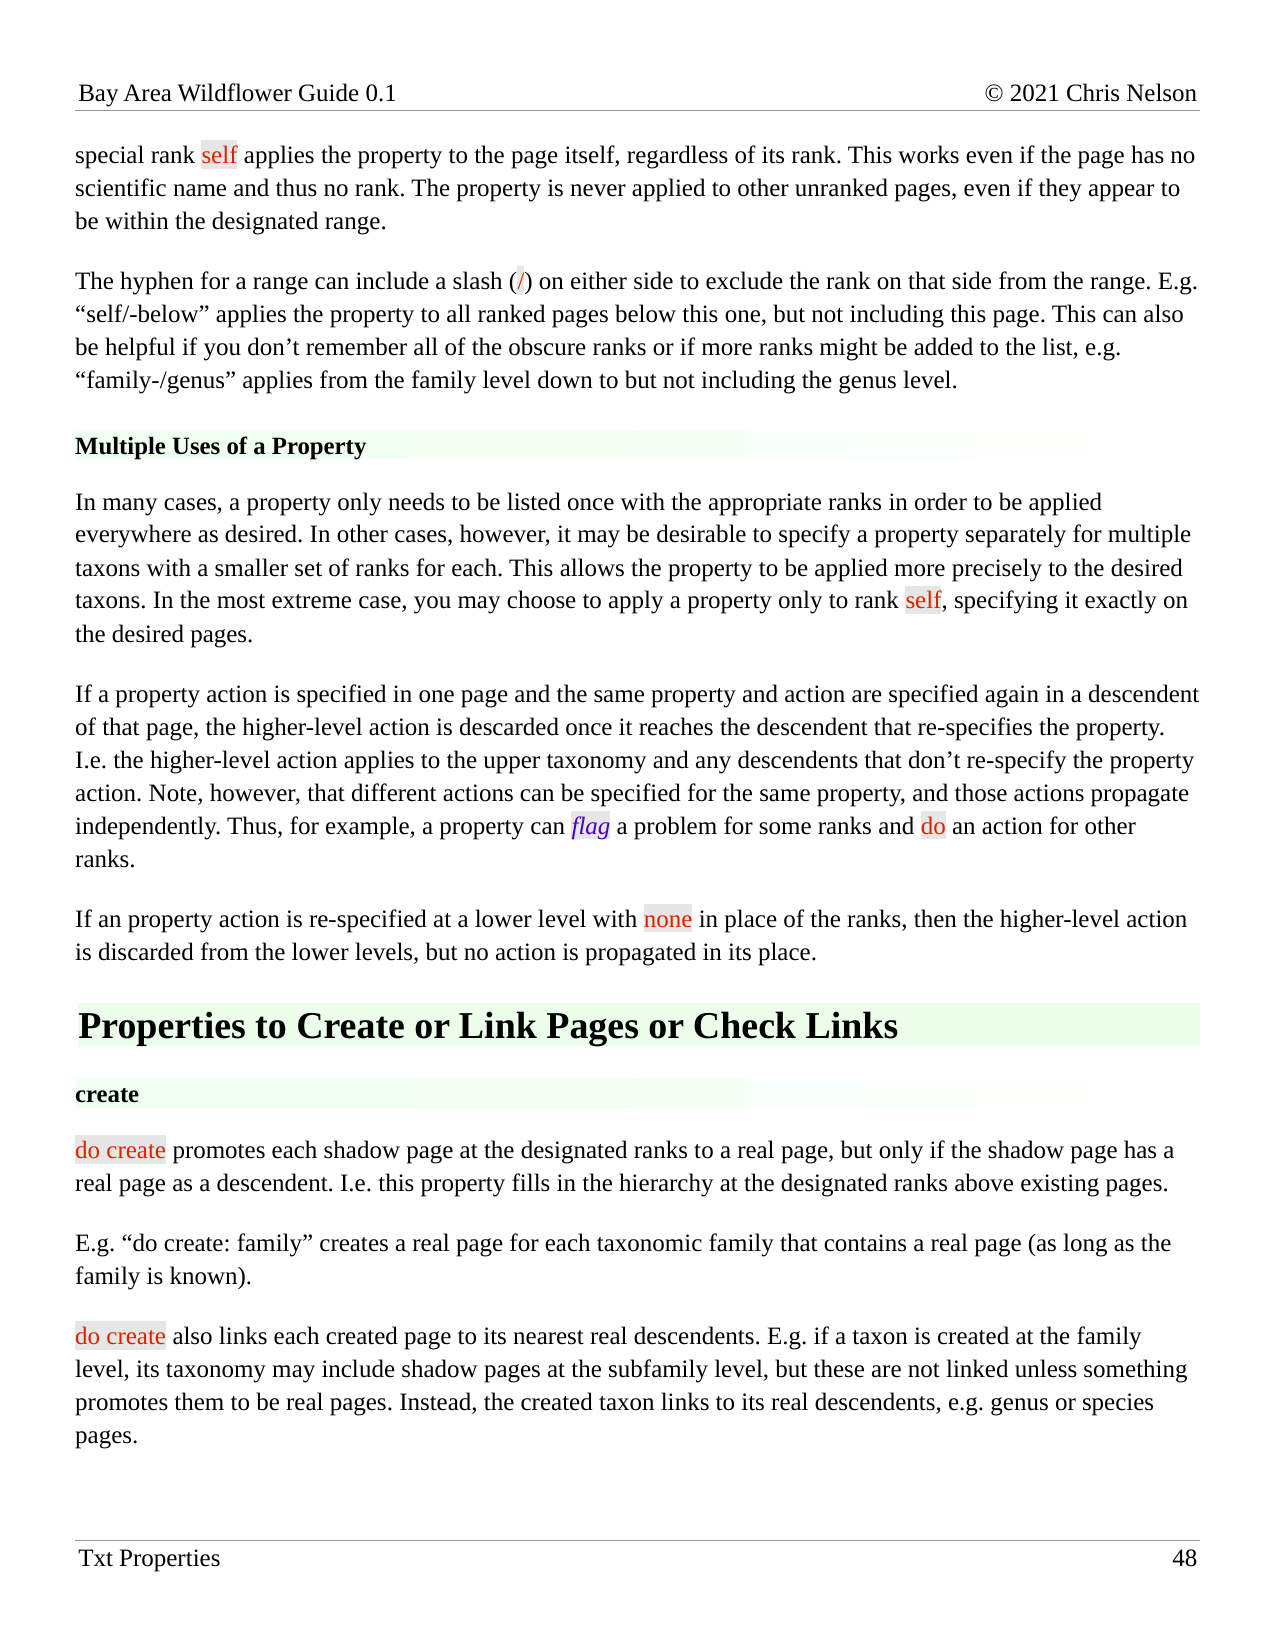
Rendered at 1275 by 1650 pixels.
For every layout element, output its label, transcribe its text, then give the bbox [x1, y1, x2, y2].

subtitle Properties to Create or Link Pages or Check Links [78, 1003, 1200, 1046]
text If a property action is specified in one page and the same property and action are specified again in a descendent of that page, the higher-level action is descarded once it reaches the descendent that re-specifies the property. I.e. the higher-level action applies to the upper taxonomy and any descendents that don’t re-specify the property action. Note, however, that different actions can be specified for the same property, and those actions propagate independently. Thus, for example, a property can flag a problem for some ranks and do an action for other ranks. [75, 679, 1200, 872]
text special rank self applies the property to the page itself, regardless of its rank. This works even if the page has no scientific name and thus no rank. The property is never applied to other unranked pages, even if they appear to be within the designated range. [75, 140, 1200, 235]
text do create also links each created page to its nearest real descendents. E.g. if a taxon is created at the family level, its taxonomy may include shadow pages at the subfamily level, but these are not linked unless something promotes them to be real pages. Instead, the created taxon links to its real descendents, e.g. genus or species pages. [75, 1321, 1200, 1449]
text do create promotes each shadow page at the designated ranks to a real page, but only if the shadow page has a real page as a descendent. I.e. this property fills in the hierarchy at the designated ranks above existing pages. [75, 1135, 1200, 1197]
subtitle create [75, 1079, 1200, 1108]
text E.g. “do create: family” creates a real page for each taxonomic family that contains a real page (as long as the family is known). [75, 1228, 1200, 1290]
text The hyphen for a range can include a slash (/) on either side to exclude the rank on that side from the range. E.g. “self/-below” applies the property to all ranked pages below this one, but not including this page. This can also be helpful if you don’t remember all of the obscure ranks or if more ranks might be added to the list, e.g. “family-/genus” applies from the family level down to but not including the genus level. [75, 266, 1200, 394]
text In many cases, a property only needs to be listed once with the appropriate ranks in order to be applied everywhere as desired. In other cases, however, it may be desirable to specify a property separately for multiple taxons with a smaller set of ranks for each. This allows the property to be applied more precisely to the desired taxons. In the most extreme case, you may choose to apply a property only to rank self, specifying it exactly on the desired pages. [75, 487, 1200, 647]
subtitle Multiple Uses of a Property [75, 431, 1200, 459]
text If an property action is re-specified at a lower level with none in place of the ranks, then the higher-level action is discarded from the lower levels, but no action is propagated in its place. [75, 904, 1200, 966]
